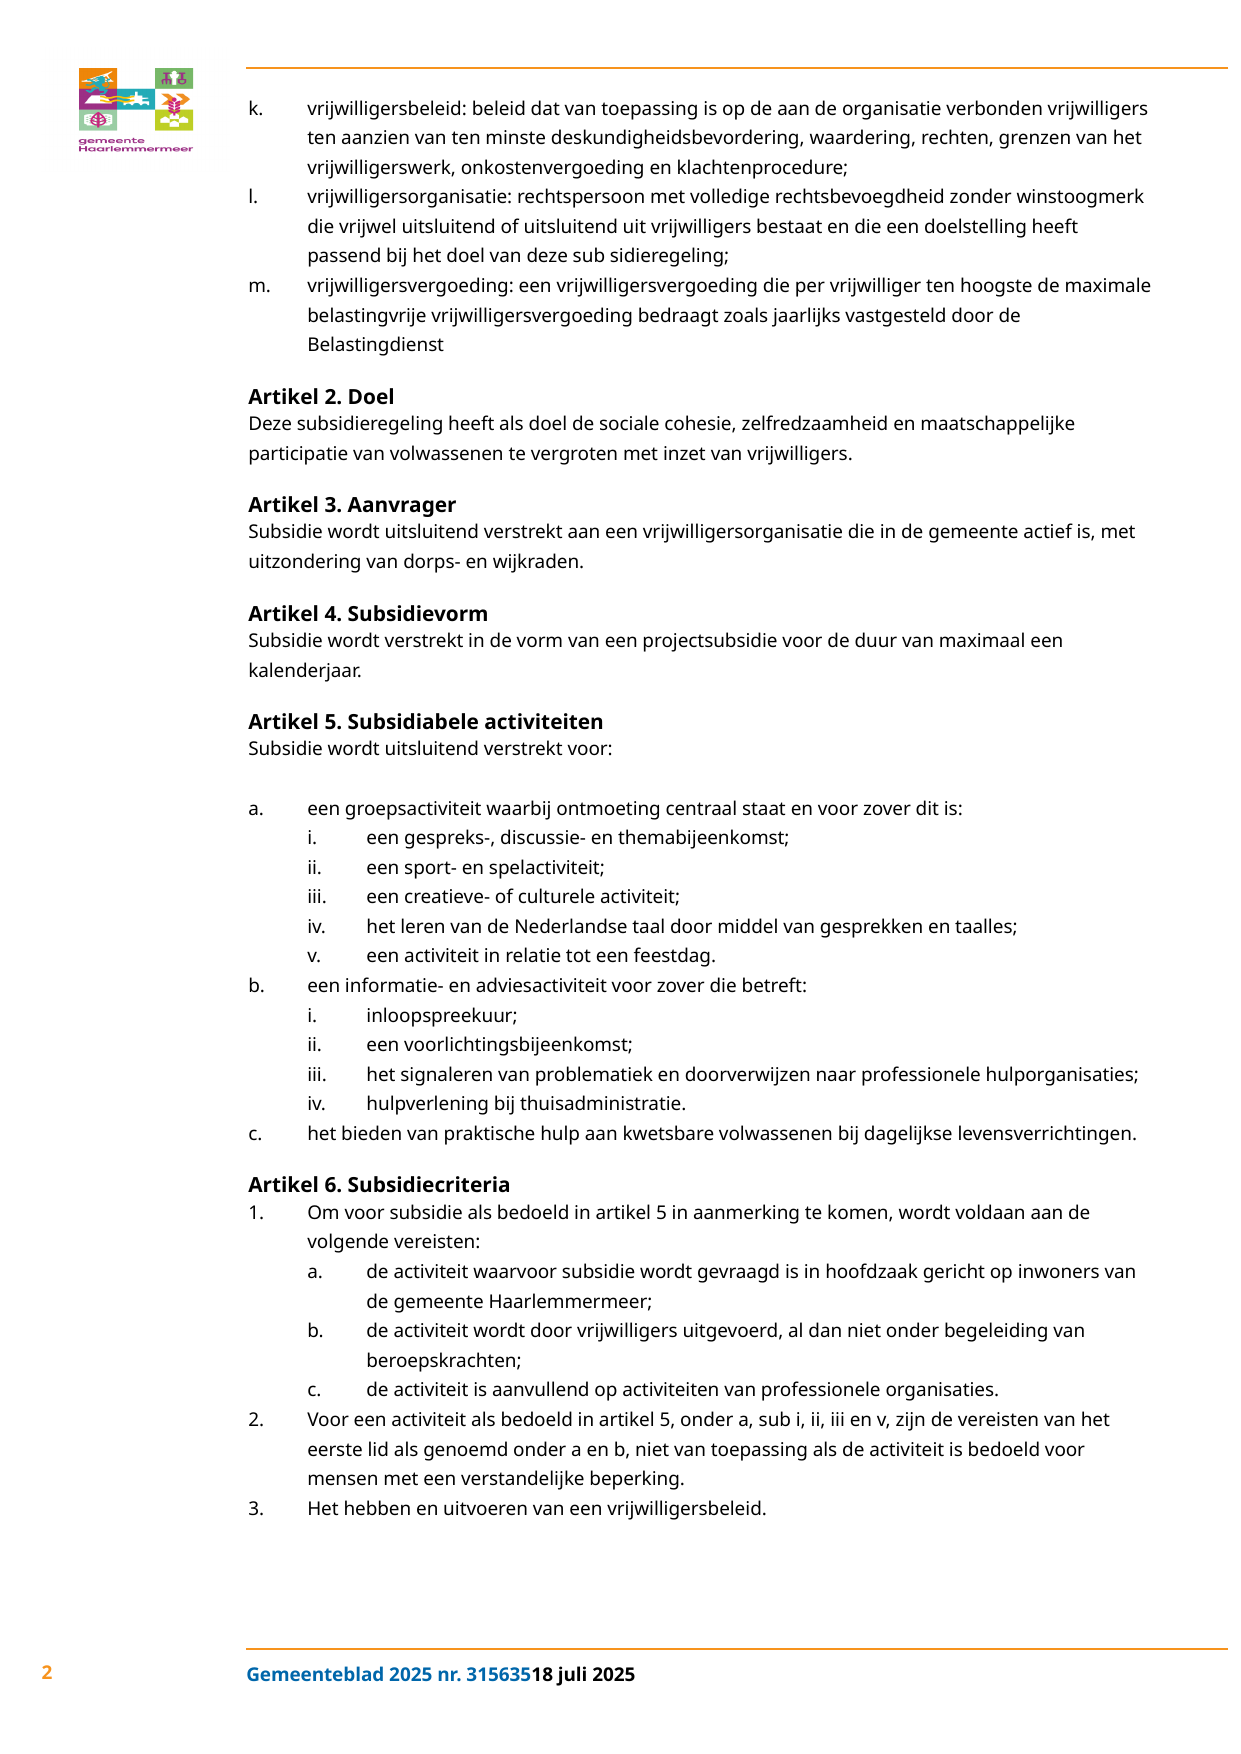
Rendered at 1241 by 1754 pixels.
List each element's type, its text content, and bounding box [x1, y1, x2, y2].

text Artikel 2. Doel [248, 382, 1152, 410]
list Voor een activiteit als bedoeld in artikel 5, onder a, sub i, ii, iii en v, zijn de vereisten van het eerste lid als genoemd onder a en b, niet van toepassing als de activiteit is bedoeld voor mensen met een verstandelijke beperking. [248, 1406, 1152, 1491]
list een activiteit in relatie tot een feestdag. [307, 943, 1152, 968]
text Deze subsidieregeling heeft als doel de sociale cohesie, zelfredzaamheid en maatschappelijke participatie van volwassenen te vergroten met inzet van vrijwilligers. [248, 410, 1152, 466]
list het leren van de Nederlandse taal door middel van gesprekken en taalles; [307, 913, 1152, 939]
list de activiteit wordt door vrijwilligers uitgevoerd, al dan niet onder begeleiding van beroepskrachten; [307, 1317, 1152, 1373]
text Artikel 6. Subsidiecriteria [248, 1171, 1152, 1199]
list het bieden van praktische hulp aan kwetsbare volwassenen bij dagelijkse levensverrichtingen. [248, 1120, 1152, 1146]
list de activiteit is aanvullend op activiteiten van professionele organisaties. [307, 1377, 1152, 1402]
list vrijwilligersbeleid: beleid dat van toepassing is op de aan de organisatie verbonden vrijwilligers ten aanzien van ten minste deskundigheidsbevordering, waardering, rechten, grenzen van het vrijwilligerswerk, onkostenvergoeding en klachtenprocedure; [248, 95, 1152, 180]
list hulpverlening bij thuisadministratie. [307, 1091, 1152, 1116]
list een sport- en spelactiviteit; [307, 854, 1152, 880]
text Subsidie wordt uitsluitend verstrekt aan een vrijwilligersorganisatie die in de gemeente actief is, met uitzondering van dorps- en wijkraden. [248, 519, 1152, 574]
list een gespreks-, discussie- en themabijeenkomst; [307, 824, 1152, 850]
text Artikel 5. Subsidiabele activiteiten [248, 707, 1152, 736]
list inloopspreekuur; [307, 1002, 1152, 1028]
list Om voor subsidie als bedoeld in artikel 5 in aanmerking te komen, wordt voldaan aan de volgende vereisten: [248, 1199, 1152, 1254]
picture [41, 47, 231, 172]
list een groepsactiviteit waarbij ontmoeting centraal staat en voor zover dit is: [248, 795, 1152, 821]
text Artikel 4. Subsidievorm [248, 599, 1152, 627]
text Subsidie wordt verstrekt in de vorm van een projectsubsidie voor de duur van maximaal een kalenderjaar. [248, 627, 1152, 682]
list de activiteit waarvoor subsidie wordt gevraagd is in hoofdzaak gericht op inwoners van de gemeente Haarlemmermeer; [307, 1258, 1152, 1313]
list een creatieve- of culturele activiteit; [307, 883, 1152, 909]
list vrijwilligersvergoeding: een vrijwilligersvergoeding die per vrijwilliger ten hoogste de maximale belastingvrije vrijwilligersvergoeding bedraagt zoals jaarlijks vastgesteld door de Belastingdienst [248, 272, 1152, 357]
list het signaleren van problematiek en doorverwijzen naar professionele hulporganisaties; [307, 1061, 1152, 1087]
text Artikel 3. Aanvrager [248, 490, 1152, 519]
list een voorlichtingsbijeenkomst; [307, 1031, 1152, 1057]
list Het hebben en uitvoeren van een vrijwilligersbeleid. [248, 1495, 1152, 1521]
list vrijwilligersorganisatie: rechtspersoon met volledige rechtsbevoegdheid zonder winstoogmerk die vrijwel uitsluitend of uitsluitend uit vrijwilligers bestaat en die een doelstelling heeft passend bij het doel van deze sub sidieregeling; [248, 183, 1152, 268]
list een informatie- en adviesactiviteit voor zover die betreft: [248, 972, 1152, 998]
text Subsidie wordt uitsluitend verstrekt voor: [248, 736, 1152, 761]
